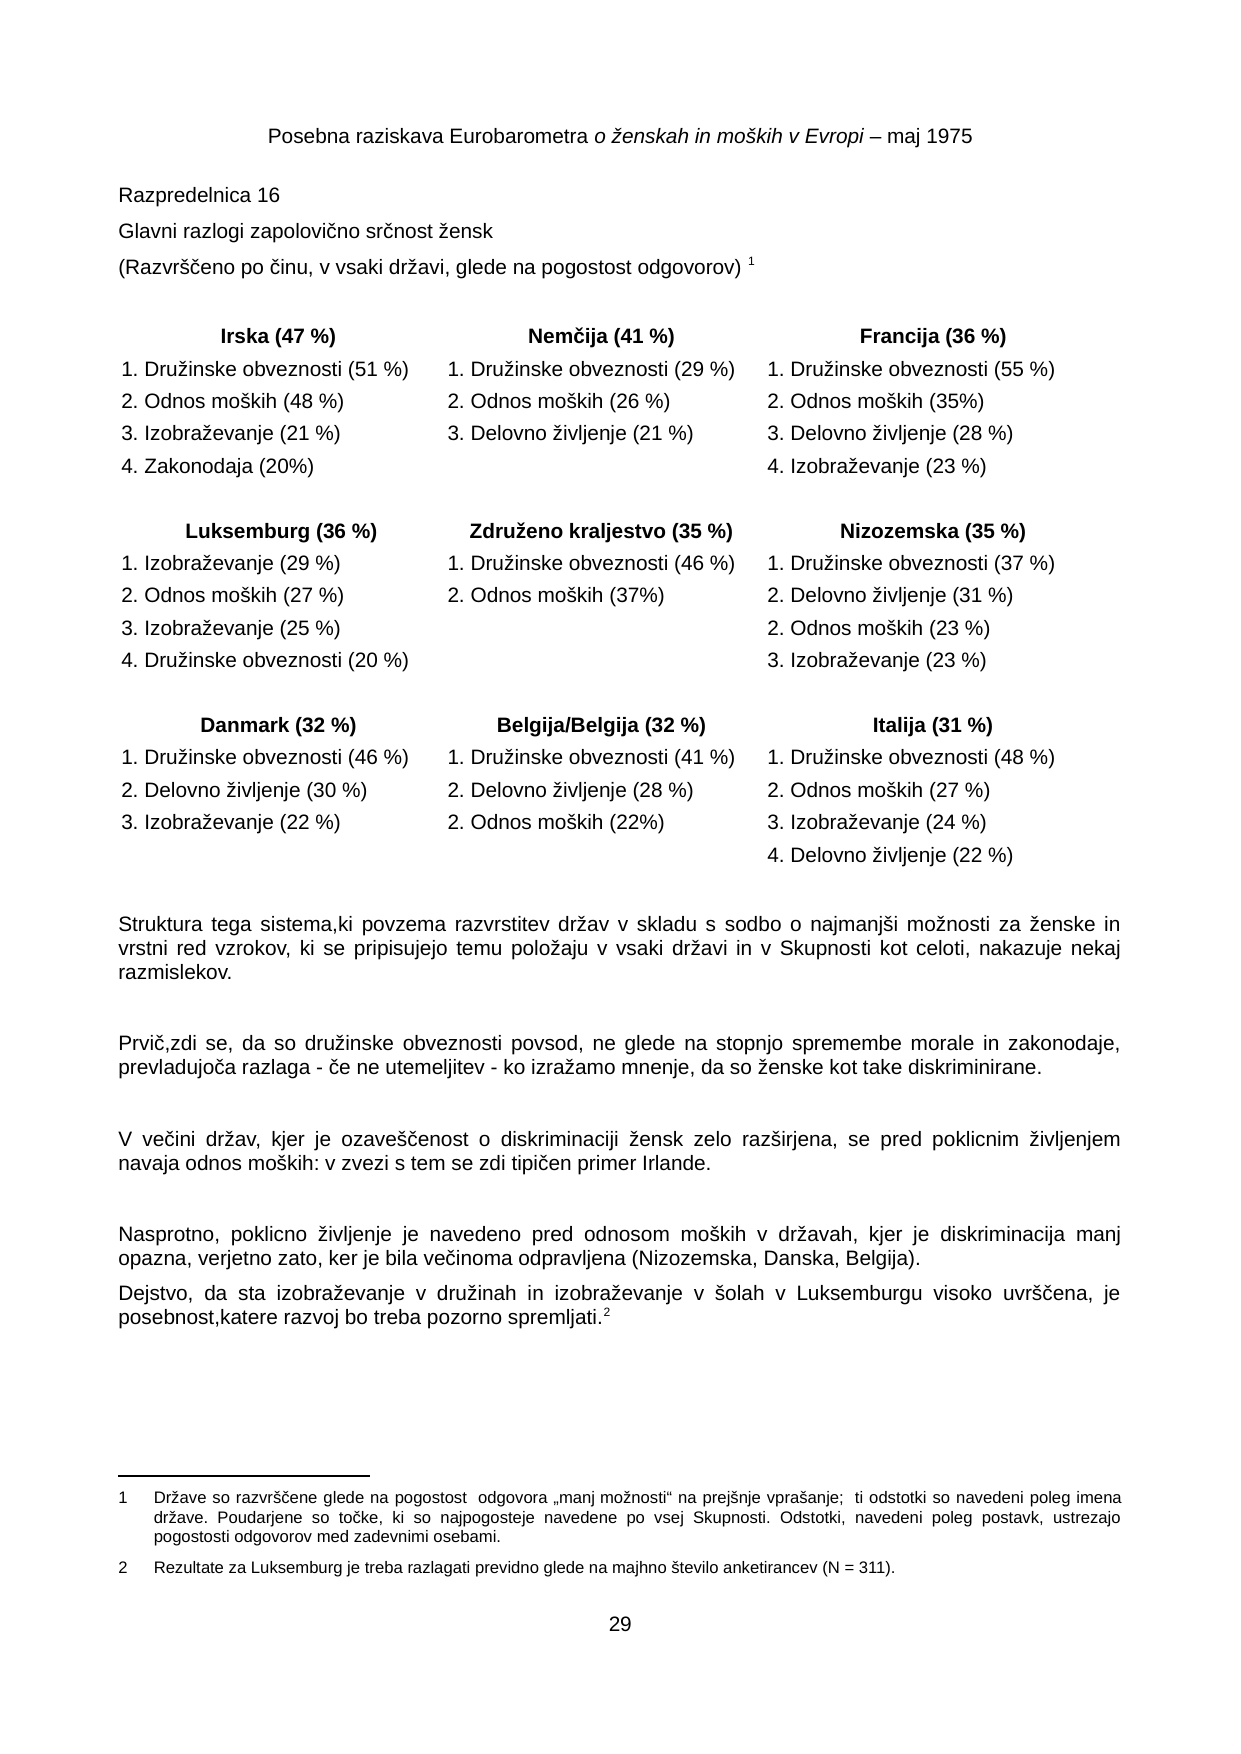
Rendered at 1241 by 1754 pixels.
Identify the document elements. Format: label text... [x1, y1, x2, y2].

table_cell 1. Družinske obveznosti (46 %) [118, 741, 444, 773]
table_cell [444, 838, 764, 871]
table_cell 1. Družinske obveznosti (37 %) [764, 547, 1107, 579]
table_cell 3. Izobraževanje (23 %) [764, 644, 1107, 676]
table_cell Združeno kraljestvo (35 %) [444, 514, 764, 547]
table_cell [444, 644, 764, 676]
text Države so razvrščene glede na pogostost odgovora „manj možnosti“ na prejšnje vprašanje; ti odstotki so navedeni poleg imena države. Poudarjene so točke, ki so najpogosteje navedene po vsej Skupnosti. Odstotki, navedeni poleg postavk, ustrezajo pogostosti odgovorov med zadevnimi osebami. [118, 1488, 1122, 1546]
table_cell [118, 482, 444, 514]
table_cell Nizozemska (35 %) [764, 514, 1107, 547]
table_cell 3. Izobraževanje (21 %) [118, 417, 444, 449]
table_cell 3. Delovno življenje (21 %) [444, 417, 764, 449]
table_cell 3. Izobraževanje (22 %) [118, 806, 444, 838]
text Glavni razlogi zapolovično srčnost žensk [118, 219, 1122, 243]
table_cell [444, 676, 764, 709]
table_cell [764, 482, 1107, 514]
table_cell [764, 676, 1107, 709]
table_cell 2. Odnos moških (27 %) [118, 579, 444, 611]
table_cell 3. Izobraževanje (24 %) [764, 806, 1107, 838]
table_cell [444, 482, 764, 514]
table_cell 1. Družinske obveznosti (29 %) [444, 352, 764, 385]
table_cell 4. Delovno življenje (22 %) [764, 838, 1107, 871]
table_header Irska (47 %) [118, 320, 444, 352]
table_cell Luksemburg (36 %) [118, 514, 444, 547]
table_cell 4. Izobraževanje (23 %) [764, 450, 1107, 482]
table_cell 4. Zakonodaja (20%) [118, 450, 444, 482]
table_cell 2. Odnos moških (48 %) [118, 385, 444, 417]
table_cell 3. Delovno življenje (28 %) [764, 417, 1107, 449]
table_header Francija (36 %) [764, 320, 1107, 352]
table_cell 1. Družinske obveznosti (46 %) [444, 547, 764, 579]
text Struktura tega sistema,ki povzema razvrstitev držav v skladu s sodbo o najmanjši možnosti za ženske in vrstni red vzrokov, ki se pripisujejo temu položaju v vsaki državi in v Skupnosti kot celoti, nakazuje nekaj razmislekov. [118, 912, 1122, 984]
text Razpredelnica 16 [118, 183, 1122, 207]
table_cell 4. Družinske obveznosti (20 %) [118, 644, 444, 676]
table_cell 1. Družinske obveznosti (41 %) [444, 741, 764, 773]
text Dejstvo, da sta izobraževanje v družinah in izobraževanje v šolah v Luksemburgu visoko uvrščena, je posebnost,katere razvoj bo treba pozorno spremljati. [118, 1281, 1122, 1329]
table_cell [118, 676, 444, 709]
table_cell 2. Odnos moških (37%) [444, 579, 764, 611]
table_cell 1. Družinske obveznosti (51 %) [118, 352, 444, 385]
table_cell 2. Odnos moških (26 %) [444, 385, 764, 417]
table_cell 2. Delovno življenje (31 %) [764, 579, 1107, 611]
table_cell Danmark (32 %) [118, 709, 444, 741]
table_header Nemčija (41 %) [444, 320, 764, 352]
table_cell [444, 611, 764, 644]
text Prvič,zdi se, da so družinske obveznosti povsod, ne glede na stopnjo spremembe morale in zakonodaje, prevladujoča razlaga - če ne utemeljitev - ko izražamo mnenje, da so ženske kot take diskriminirane. [118, 1031, 1122, 1079]
text Nasprotno, poklicno življenje je navedeno pred odnosom moških v državah, kjer je diskriminacija manj opazna, verjetno zato, ker je bila večinoma odpravljena (Nizozemska, Danska, Belgija). [118, 1222, 1122, 1269]
table_cell 2. Delovno življenje (30 %) [118, 774, 444, 806]
table_cell 2. Odnos moških (23 %) [764, 611, 1107, 644]
table_cell 3. Izobraževanje (25 %) [118, 611, 444, 644]
table_cell 2. Odnos moških (35%) [764, 385, 1107, 417]
table_cell Belgija/Belgija (32 %) [444, 709, 764, 741]
text Rezultate za Luksemburg je treba razlagati previdno glede na majhno število anketirancev (N = 311). [118, 1557, 1122, 1577]
text (Razvrščeno po činu, v vsaki državi, glede na pogostost odgovorov) [118, 254, 1122, 278]
table_cell 2. Delovno življenje (28 %) [444, 774, 764, 806]
table_cell 2. Odnos moških (27 %) [764, 774, 1107, 806]
table_cell 1. Izobraževanje (29 %) [118, 547, 444, 579]
table_cell 1. Družinske obveznosti (55 %) [764, 352, 1107, 385]
table_cell 1. Družinske obveznosti (48 %) [764, 741, 1107, 773]
table_cell Italija (31 %) [764, 709, 1107, 741]
table_cell 2. Odnos moških (22%) [444, 806, 764, 838]
table_cell [444, 450, 764, 482]
text V večini držav, kjer je ozaveščenost o diskriminaciji žensk zelo razširjena, se pred poklicnim življenjem navaja odnos moških: v zvezi s tem se zdi tipičen primer Irlande. [118, 1126, 1122, 1174]
table_cell [118, 838, 444, 871]
